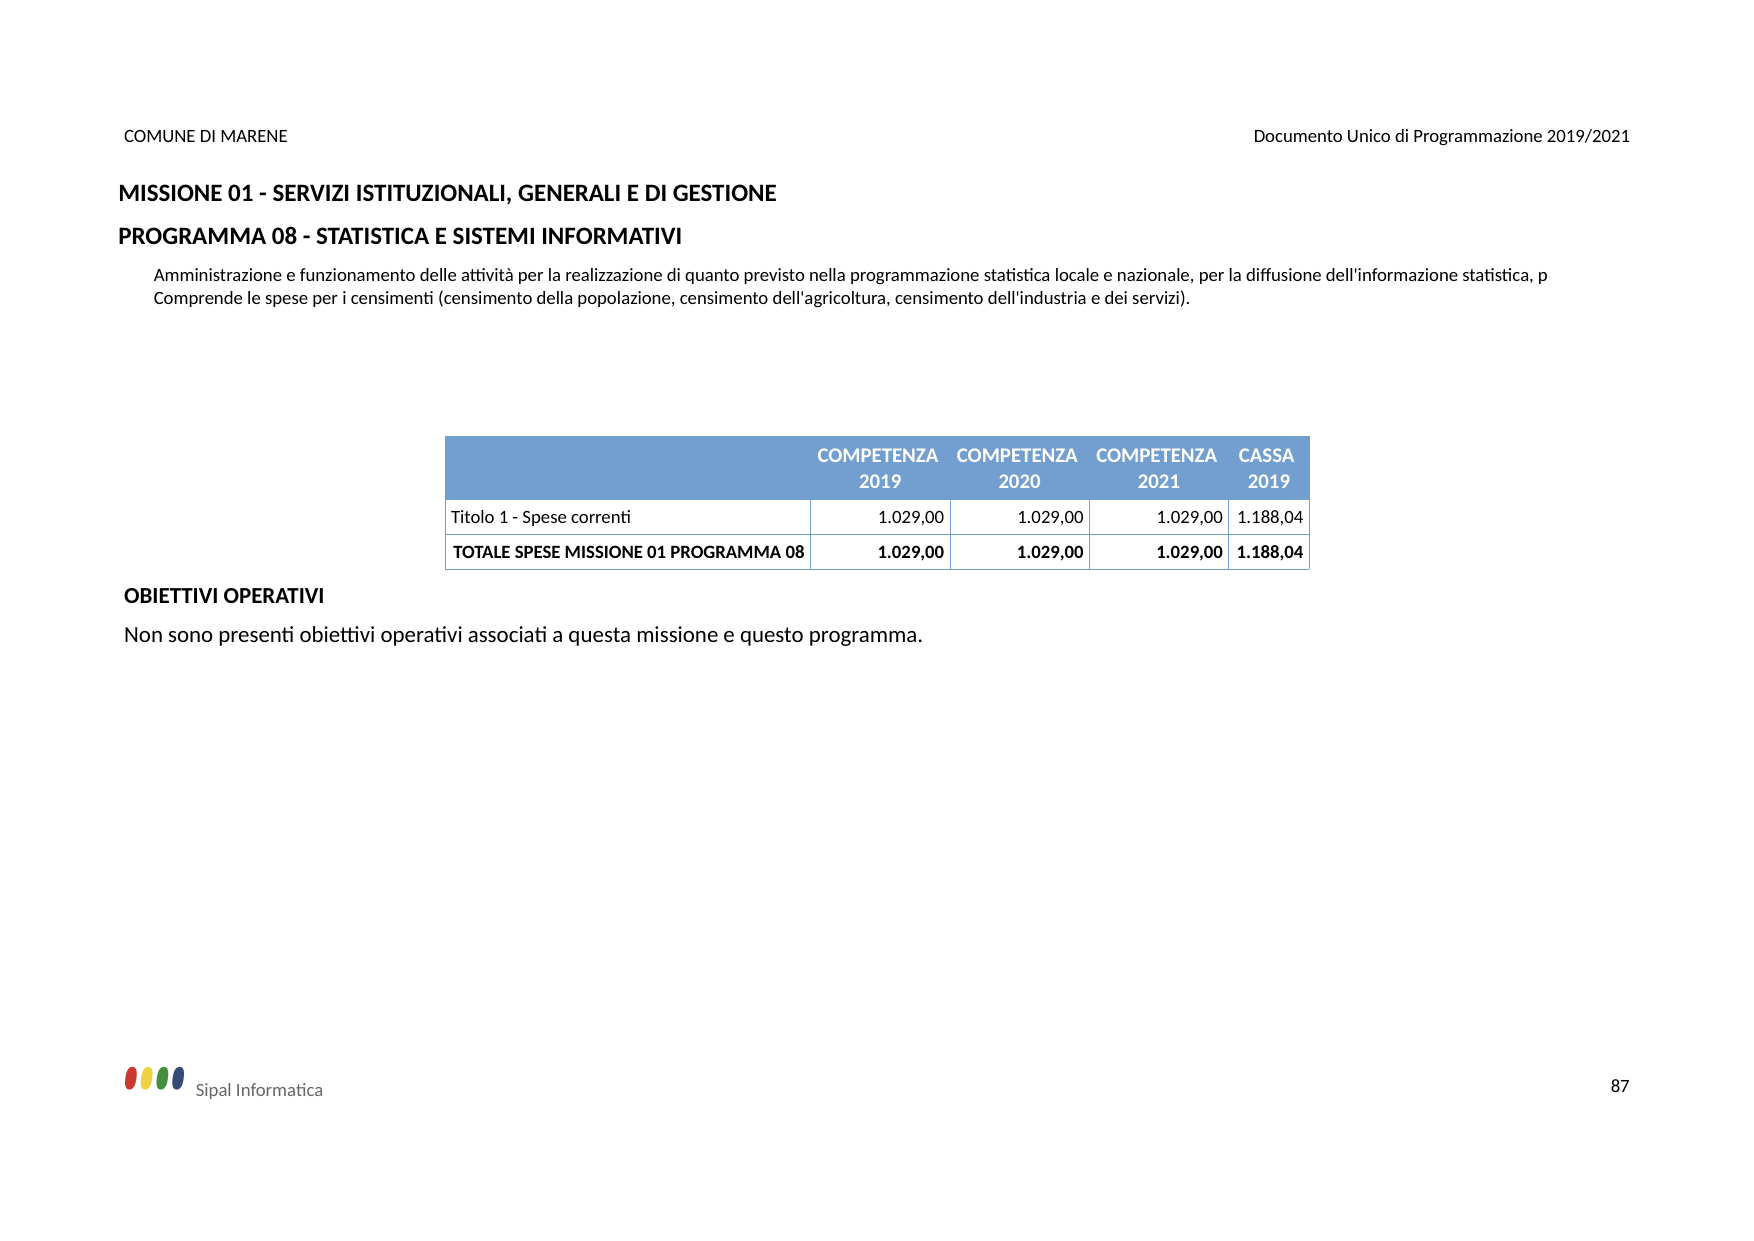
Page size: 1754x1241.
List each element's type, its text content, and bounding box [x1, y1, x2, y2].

text Missione 01 - Servizi istituzionali, generali e di gestione [118, 177, 1612, 208]
table_header COMPETENZA 2020 [951, 437, 1089, 499]
table_cell 1.029,00 [811, 535, 950, 569]
table_header [118, 431, 1636, 575]
table_cell 1.029,00 [1090, 535, 1228, 569]
table_header COMPETENZA 2021 [1090, 437, 1228, 499]
table_cell 1.029,00 [1090, 500, 1228, 534]
table_cell 1.029,00 [951, 535, 1089, 569]
table_cell 1.029,00 [811, 500, 950, 534]
table_cell 1.188,04 [1229, 535, 1309, 569]
table_cell Titolo 1 - Spese correnti [446, 500, 810, 534]
table_cell 1.029,00 [951, 500, 1089, 534]
table_cell TOTALE SPESE MISSIONE 01 PROGRAMMA 08 [446, 535, 810, 569]
text Programma 08 - Statistica e sistemi informativi [118, 220, 1612, 251]
table_header [446, 437, 810, 499]
text Comprende le spese per i censimenti (censimento della popolazione, censimento dell'agricoltura, censimento dell'industria e dei servizi). [153, 286, 1636, 309]
table_header COMPETENZA 2019 [811, 437, 950, 499]
table_cell OBIETTIVI OPERATIVI [118, 575, 1636, 615]
text Amministrazione e funzionamento delle attività per la realizzazione di quanto previsto nella programmazione statistica locale e nazionale, per la diffusione dell'informazione statistica, p [153, 263, 1636, 286]
table_header CASSA 2019 [1229, 437, 1309, 499]
table_cell 1.188,04 [1229, 500, 1309, 534]
table_cell Non sono presenti obiettivi operativi associati a questa missione e questo programma. [118, 615, 1636, 654]
